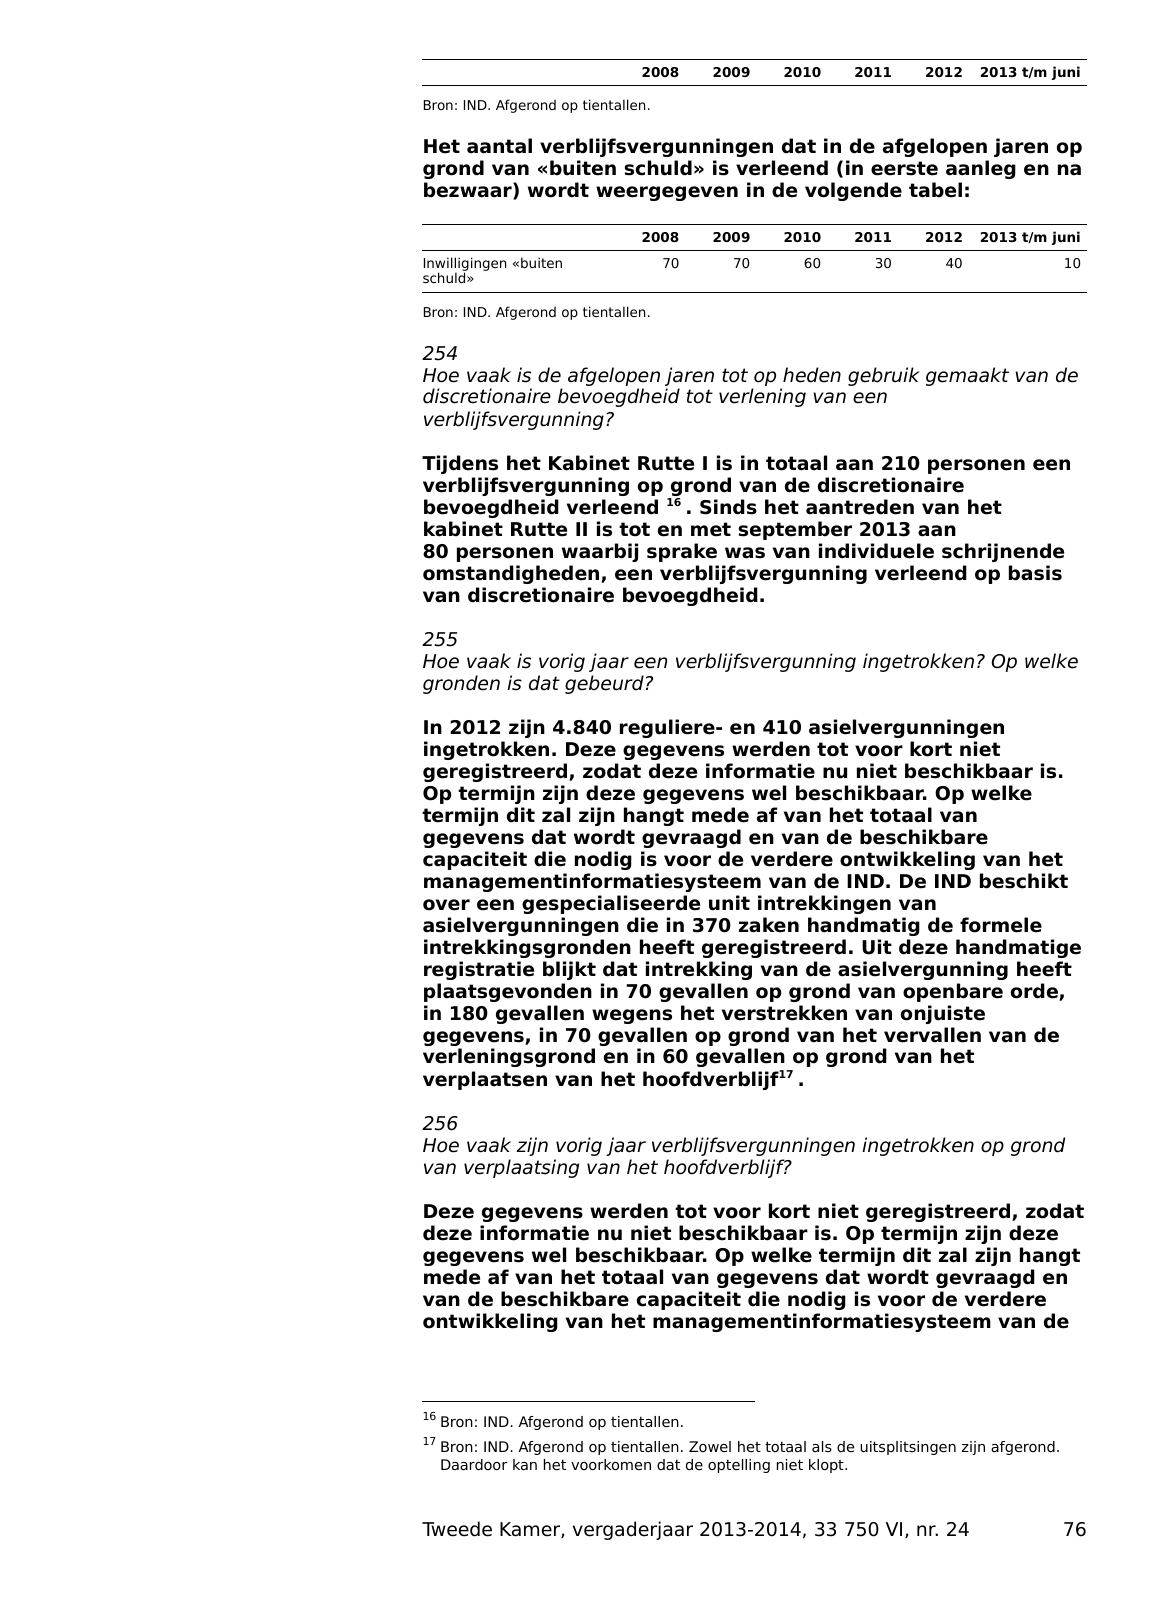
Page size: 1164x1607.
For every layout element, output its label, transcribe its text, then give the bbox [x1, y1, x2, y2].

text Tijdens het Kabinet Rutte I is in totaal aan 210 personen een verblijfsvergunning op grond van de discretionaire bevoegdheid verleend . Sinds het aantreden van het kabinet Rutte II is tot en met september 2013 aan 80 personen waarbij sprake was van individuele schrijnende omstandigheden, een verblijfsvergunning verleend op basis van discretionaire bevoegdheid. [422, 453, 1087, 606]
text Hoe vaak is vorig jaar een verblijfsvergunning ingetrokken? Op welke gronden is dat gebeurd? [422, 651, 1087, 694]
text Het aantal verblijfsvergunningen dat in de afgelopen jaren op grond van «buiten schuld» is verleend (in eerste aanleg en na bezwaar) wordt weergegeven in de volgende tabel: [422, 136, 1087, 202]
table_header 2012 [898, 225, 968, 250]
text 256 [422, 1113, 1087, 1134]
text Bron: IND. Afgerond op tientallen. [422, 1410, 1087, 1432]
text Deze gegevens werden tot voor kort niet geregistreerd, zodat deze informatie nu niet beschikbaar is. Op termijn zijn deze gegevens wel beschikbaar. Op welke termijn dit zal zijn hangt mede af van het totaal van gegevens dat wordt gevraagd en van de beschikbare capaciteit die nodig is voor de verdere ontwikkeling van het managementinformatiesysteem van de [422, 1201, 1087, 1333]
table_cell 10 [969, 251, 1087, 292]
table_header 2008 [614, 60, 685, 85]
table_cell 70 [614, 251, 685, 292]
table_header 2013 t/m juni [969, 60, 1087, 85]
table_cell Bron: IND. Afgerond op tientallen. [422, 293, 1087, 320]
text In 2012 zijn 4.840 reguliere- en 410 asielvergunningen ingetrokken. Deze gegevens werden tot voor kort niet geregistreerd, zodat deze informatie nu niet beschikbaar is. Op termijn zijn deze gegevens wel beschikbaar. Op welke termijn dit zal zijn hangt mede af van het totaal van gegevens dat wordt gevraagd en van de beschikbare capaciteit die nodig is voor de verdere ontwikkeling van het managementinformatiesysteem van de IND. De IND beschikt over een gespecialiseerde unit intrekkingen van asielvergunningen die in 370 zaken handmatig de formele intrekkingsgronden heeft geregistreerd. Uit deze handmatige registratie blijkt dat intrekking van de asielvergunning heeft plaatsgevonden in 70 gevallen op grond van openbare orde, in 180 gevallen wegens het verstrekken van onjuiste gegevens, in 70 gevallen op grond van het vervallen van de verleningsgrond en in 60 gevallen op grond van het verplaatsen van het hoofdverblijf. [422, 717, 1087, 1090]
table_header 2009 [685, 60, 756, 85]
table_cell Bron: IND. Afgerond op tientallen. [422, 86, 1087, 114]
table_header 2011 [827, 225, 898, 250]
text 254 [422, 342, 1087, 364]
table_header [422, 60, 614, 85]
table_header 2010 [756, 225, 827, 250]
text Hoe vaak zijn vorig jaar verblijfsvergunningen ingetrokken op grond van verplaatsing van het hoofdverblijf? [422, 1134, 1087, 1178]
table_header 2012 [898, 60, 968, 85]
table_header [422, 225, 614, 250]
text Bron: IND. Afgerond op tientallen. Zowel het totaal als de uitsplitsingen zijn afgerond. Daardoor kan het voorkomen dat de optelling niet klopt. [422, 1435, 1087, 1474]
text Hoe vaak is de afgelopen jaren tot op heden gebruik gemaakt van de discretionaire bevoegdheid tot verlening van een verblijfsvergunning? [422, 364, 1087, 430]
table_cell 70 [685, 251, 756, 292]
table_cell 60 [756, 251, 827, 292]
table_cell Inwilligingen «buiten schuld» [422, 251, 614, 292]
table_header 2013 t/m juni [969, 225, 1087, 250]
table_header 2011 [827, 60, 898, 85]
text 255 [422, 629, 1087, 651]
table_header 2008 [614, 225, 685, 250]
table_cell 40 [898, 251, 968, 292]
table_header 2010 [756, 60, 827, 85]
table_header 2009 [685, 225, 756, 250]
table_cell 30 [827, 251, 898, 292]
